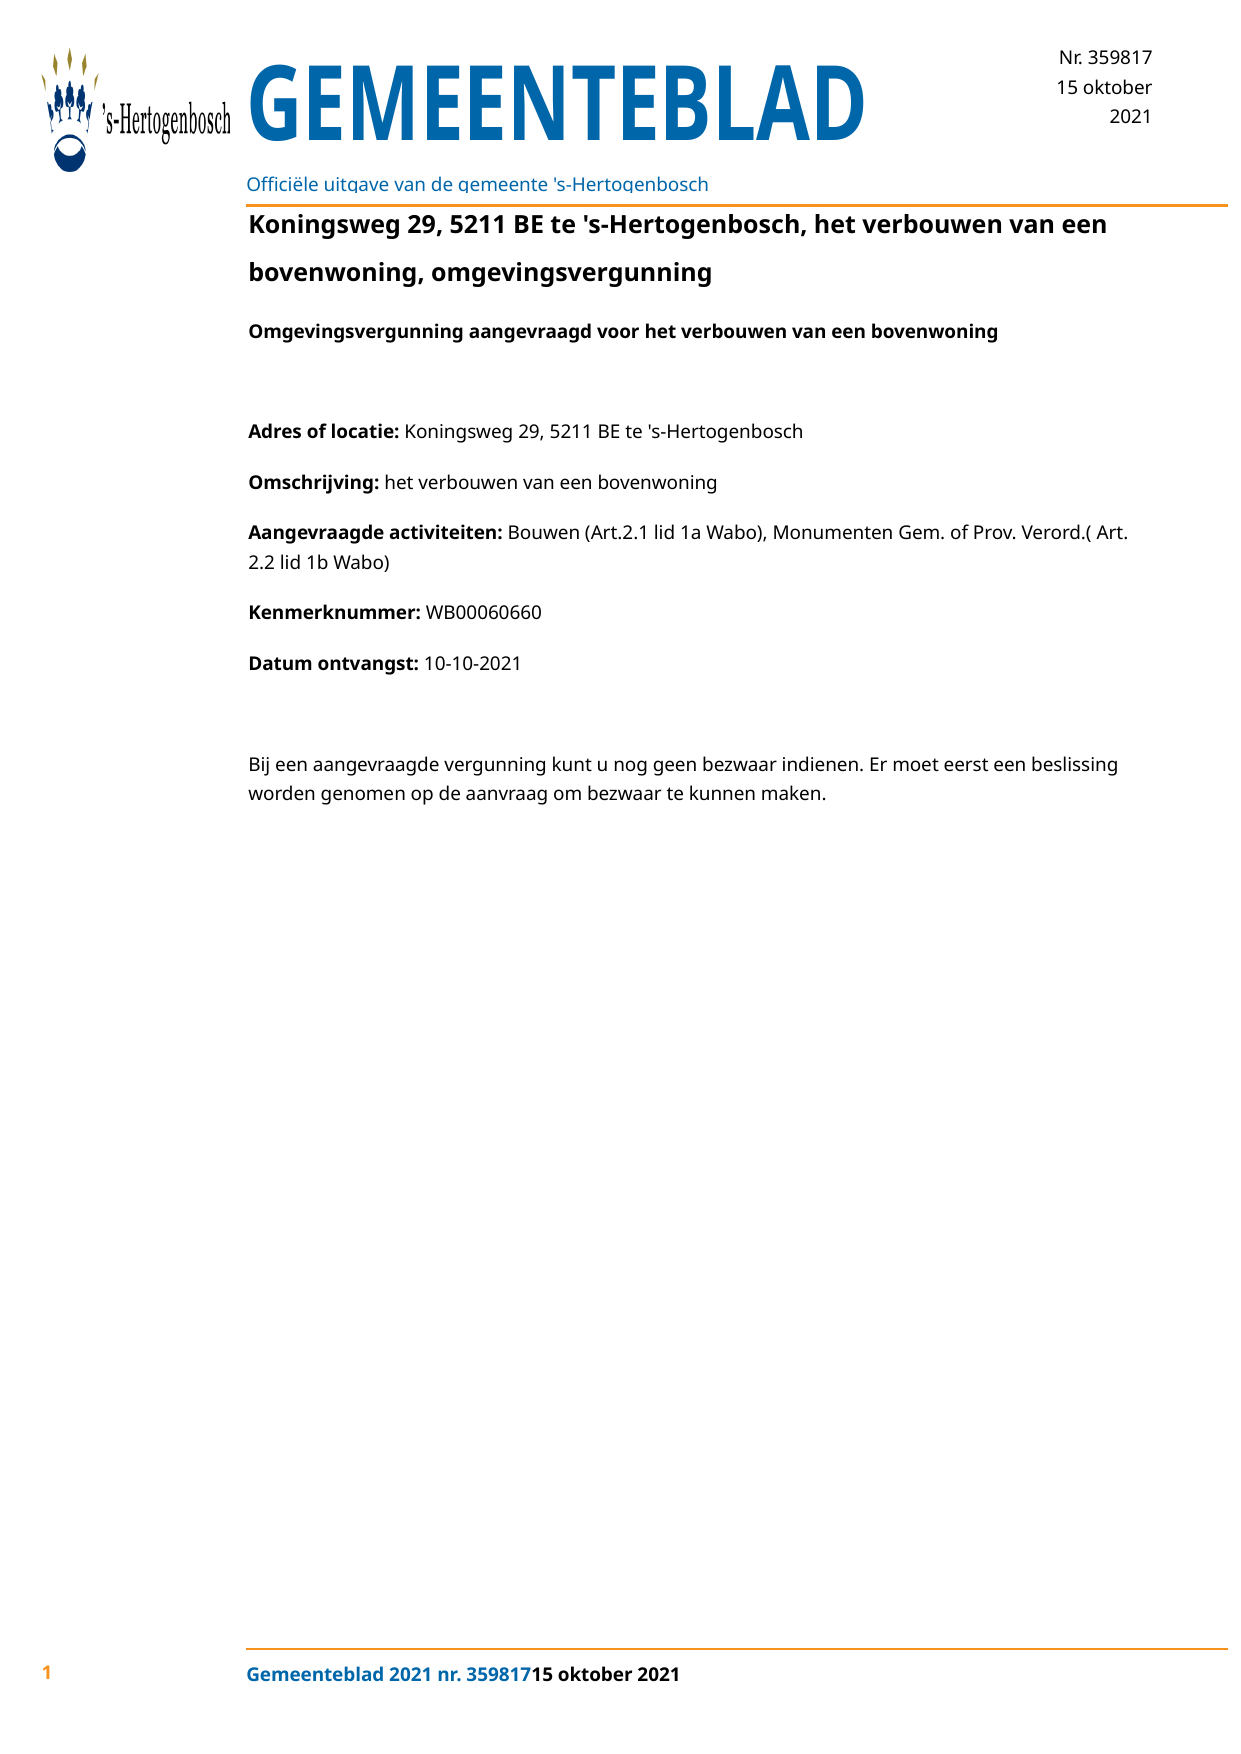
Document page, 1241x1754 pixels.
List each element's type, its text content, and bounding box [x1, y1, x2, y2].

text Koningsweg 29, 5211 BE te 's-Hertogenbosch, het verbouwen van een bovenwoning, omgevingsvergunning [248, 207, 1152, 288]
text Omschrijving: het verbouwen van een bovenwoning [248, 469, 1152, 495]
text Kenmerknummer: WB00060660 [248, 599, 1152, 625]
text Aangevraagde activiteiten: Bouwen (Art.2.1 lid 1a Wabo), Monumenten Gem. of Prov. Verord.( Art. 2.2 lid 1b Wabo) [248, 519, 1152, 575]
text Omgevingsvergunning aangevraagd voor het verbouwen van een bovenwoning [248, 318, 1152, 344]
text Adres of locatie: Koningsweg 29, 5211 BE te 's-Hertogenbosch [248, 419, 1152, 444]
text Bij een aangevraagde vergunning kunt u nog geen bezwaar indienen. Er moet eerst een beslissing worden genomen op de aanvraag om bezwaar te kunnen maken. [248, 751, 1152, 806]
text Datum ontvangst: 10-10-2021 [248, 650, 1152, 676]
picture [41, 47, 231, 172]
